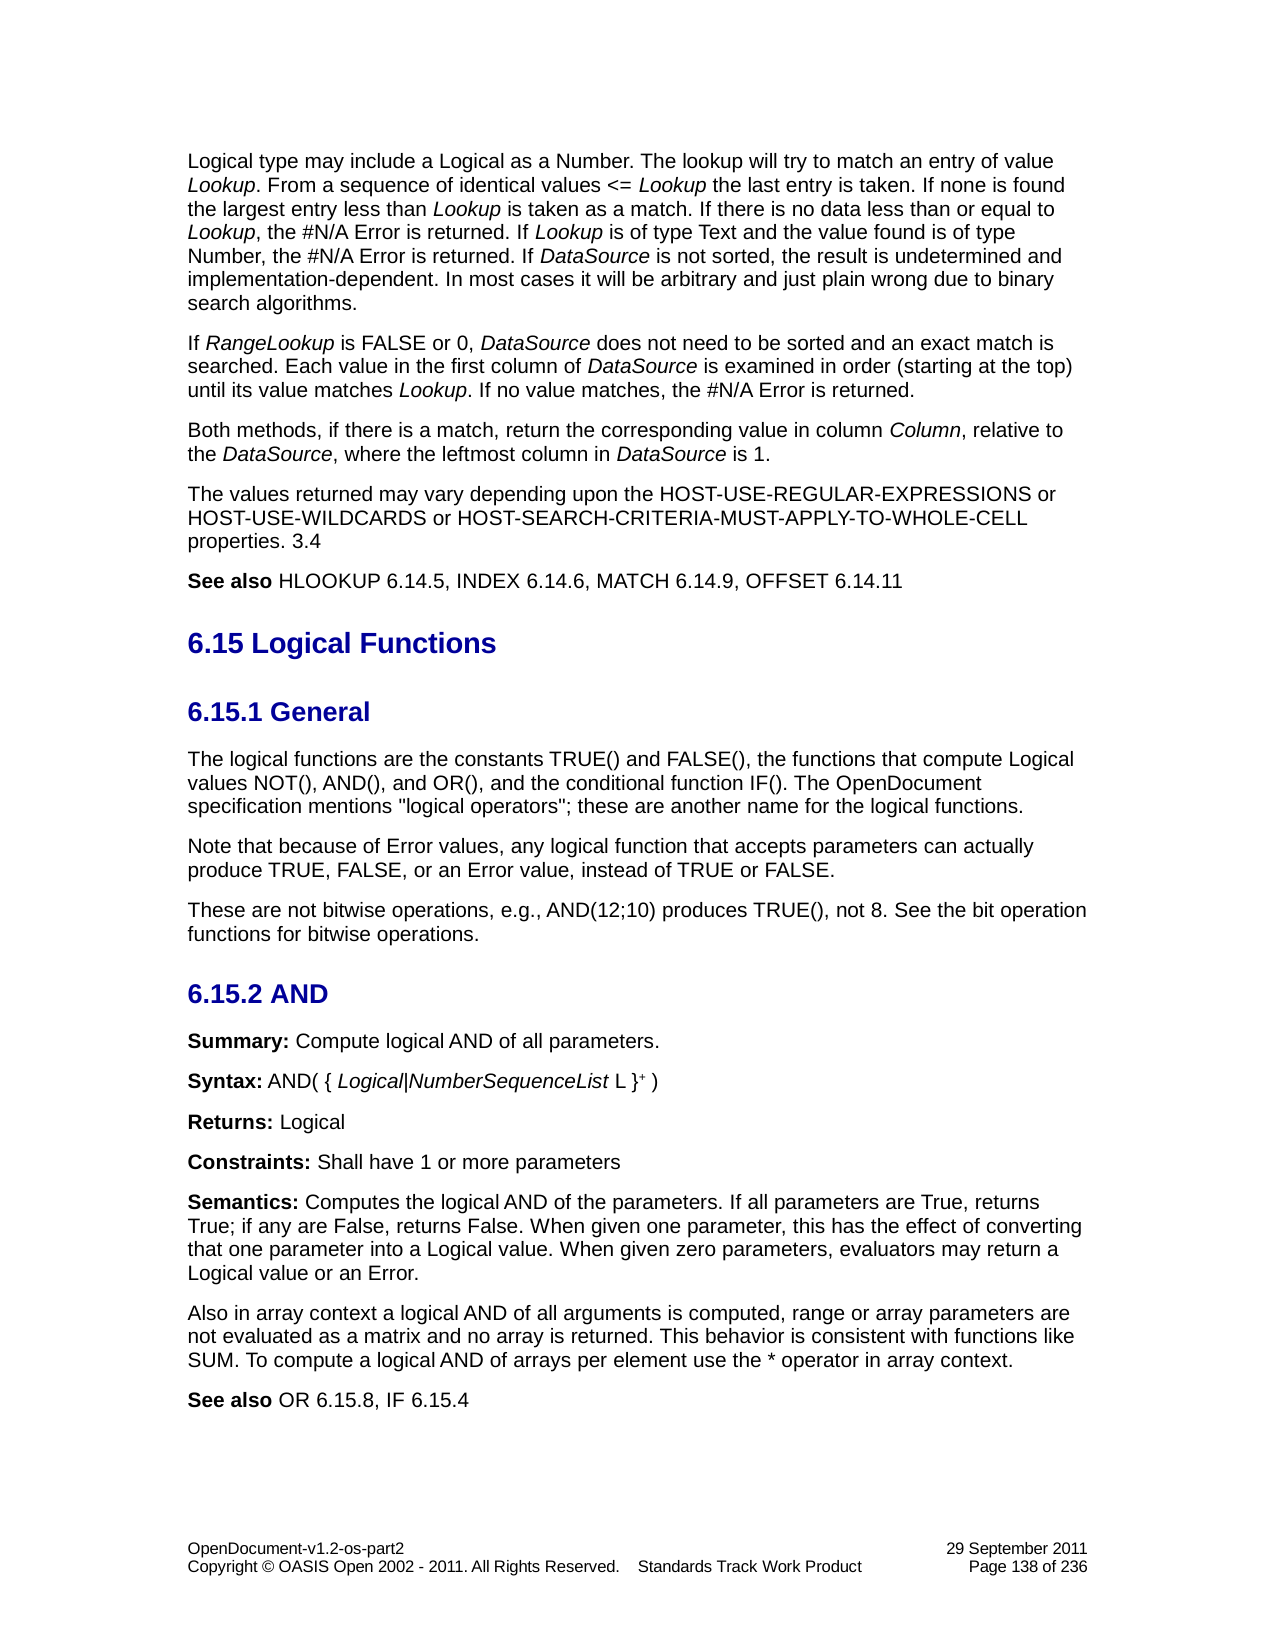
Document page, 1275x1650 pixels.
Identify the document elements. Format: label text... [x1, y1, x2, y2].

subtitle General [187, 697, 1088, 727]
text Semantics: Computes the logical AND of the parameters. If all parameters are True, returns True; if any are False, returns False. When given one parameter, this has the effect of converting that one parameter into a Logical value. When given zero parameters, evaluators may return a Logical value or an Error. [187, 1191, 1088, 1285]
text These are not bitwise operations, e.g., AND(12;10) produces TRUE(), not 8. See the bit operation functions for bitwise operations. [187, 898, 1088, 946]
text If RangeLookup is FALSE or 0, DataSource does not need to be sorted and an exact match is searched. Each value in the first column of DataSource is examined in order (starting at the top) until its value matches Lookup. If no value matches, the #N/A Error is returned. [187, 331, 1088, 402]
text Also in array context a logical AND of all arguments is computed, range or array parameters are not evaluated as a matrix and no array is returned. This behavior is consistent with functions like SUM. To compute a logical AND of arrays per element use the * operator in array context. [187, 1301, 1088, 1372]
text See also HLOOKUP 6.14.5, INDEX 6.14.6, MATCH 6.14.9, OFFSET 6.14.11 [187, 570, 1088, 593]
subtitle Logical Functions [187, 627, 1088, 659]
text Summary: Compute logical AND of all parameters. [187, 1030, 1088, 1053]
text Constraints: Shall have 1 or more parameters [187, 1150, 1088, 1174]
text The values returned may vary depending upon the HOST-USE-REGULAR-EXPRESSIONS or HOST-USE-WILDCARDS or HOST-SEARCH-CRITERIA-MUST-APPLY-TO-WHOLE-CELL properties. 3.4 [187, 482, 1088, 553]
subtitle AND [187, 979, 1088, 1009]
text Returns: Logical [187, 1110, 1088, 1134]
text Syntax: AND( { Logical|NumberSequenceList L }+ ) [187, 1070, 1088, 1093]
text Both methods, if there is a match, return the corresponding value in column Column, relative to the DataSource, where the leftmost column in DataSource is 1. [187, 419, 1088, 466]
text See also OR 6.15.8, IF 6.15.4 [187, 1389, 1088, 1412]
text The logical functions are the constants TRUE() and FALSE(), the functions that compute Logical values NOT(), AND(), and OR(), and the conditional function IF(). The OpenDocument specification mentions "logical operators"; these are another name for the logical functions. [187, 747, 1088, 818]
text Logical type may include a Logical as a Number. The lookup will try to match an entry of value Lookup. From a sequence of identical values <= Lookup the last entry is taken. If none is found the largest entry less than Lookup is taken as a match. If there is no data less than or equal to Lookup, the #N/A Error is returned. If Lookup is of type Text and the value found is of type Number, the #N/A Error is returned. If DataSource is not sorted, the result is undetermined and implementation-dependent. In most cases it will be arbitrary and just plain wrong due to binary search algorithms. [187, 150, 1088, 315]
text Note that because of Error values, any logical function that accepts parameters can actually produce TRUE, FALSE, or an Error value, instead of TRUE or FALSE. [187, 835, 1088, 882]
